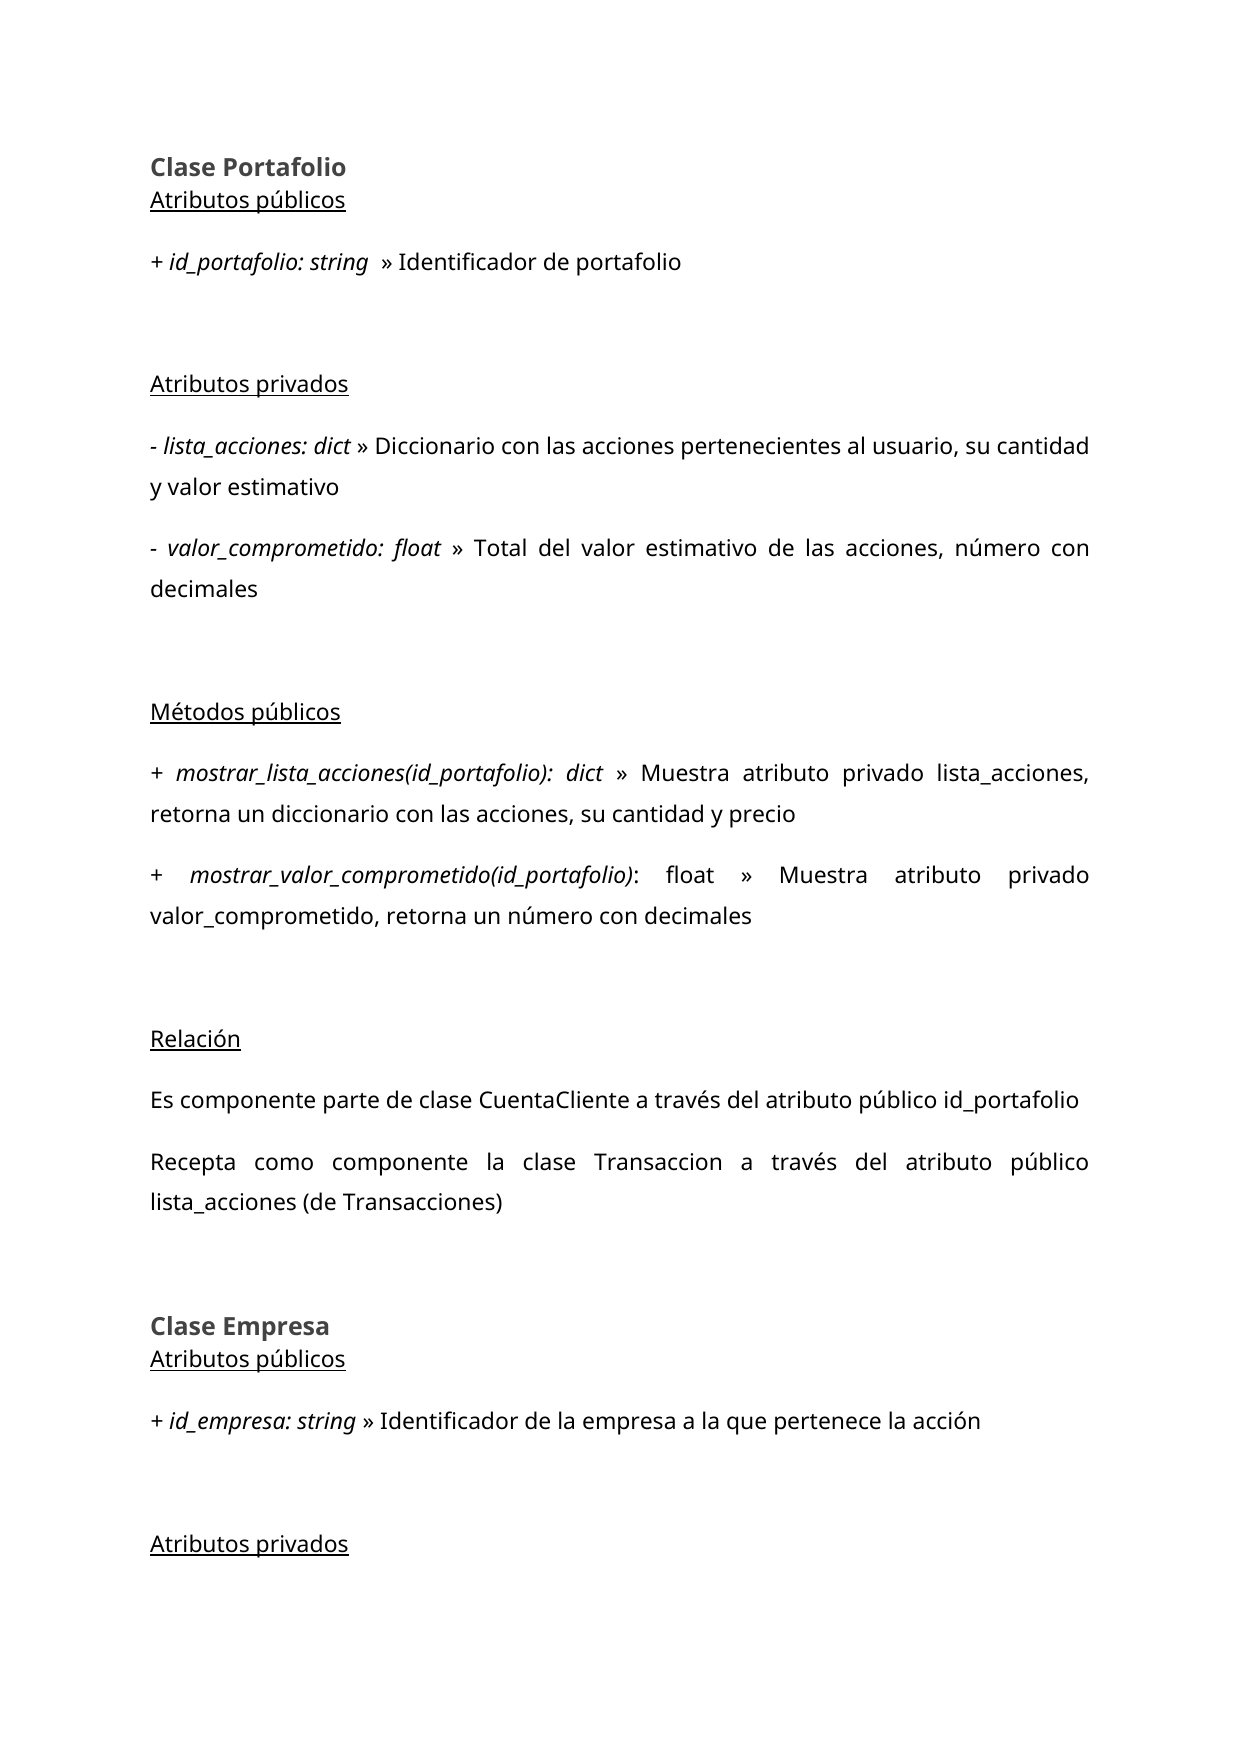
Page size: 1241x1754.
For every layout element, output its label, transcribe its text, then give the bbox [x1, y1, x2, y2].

text - lista_acciones: dict » Diccionario con las acciones pertenecientes al usuario, su cantidad y valor estimativo [150, 430, 1090, 502]
text Atributos privados [150, 368, 1090, 400]
text Atributos públicos [150, 1343, 1090, 1374]
text Métodos públicos [150, 696, 1090, 727]
subtitle Clase Portafolio [150, 150, 1090, 184]
text - valor_comprometido: float » Total del valor estimativo de las acciones, número con decimales [150, 532, 1090, 604]
text Atributos privados [150, 1527, 1090, 1559]
text Atributos públicos [150, 184, 1090, 215]
text + mostrar_lista_acciones(id_portafolio): dict » Muestra atributo privado lista_acciones, retorna un diccionario con las acciones, su cantidad y precio [150, 757, 1090, 829]
text Relación [150, 1023, 1090, 1054]
subtitle Clase Empresa [150, 1309, 1090, 1343]
text + mostrar_valor_comprometido(id_portafolio): float » Muestra atributo privado valor_comprometido, retorna un número con decimales [150, 859, 1090, 931]
text Recepta como componente la clase Transaccion a través del atributo público lista_acciones (de Transacciones) [150, 1146, 1090, 1217]
text + id_empresa: string » Identificador de la empresa a la que pertenece la acción [150, 1404, 1090, 1436]
text Es componente parte de clase CuentaCliente a través del atributo público id_portafolio [150, 1084, 1090, 1115]
text + id_portafolio: string » Identificador de portafolio [150, 246, 1090, 277]
